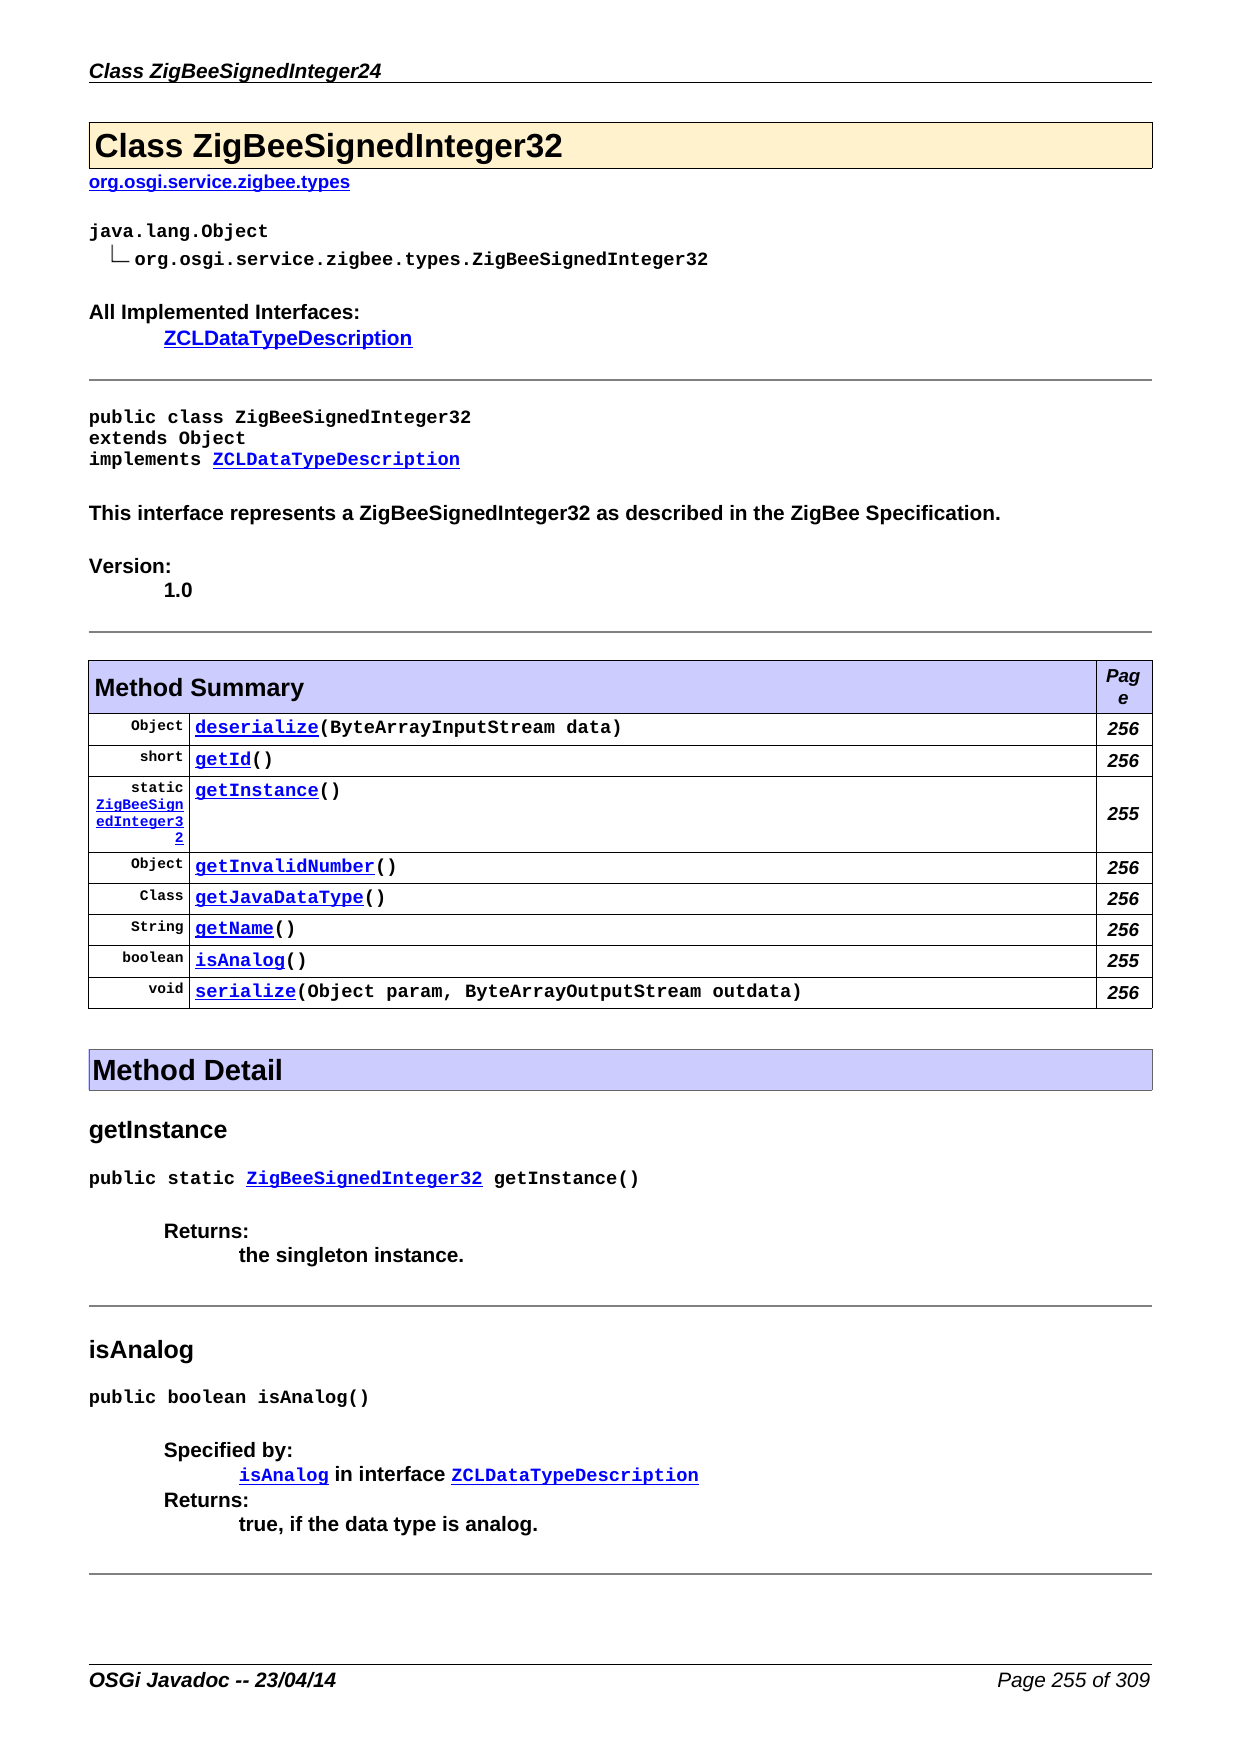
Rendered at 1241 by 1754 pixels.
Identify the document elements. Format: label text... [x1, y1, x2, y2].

table_cell Object [89, 714, 189, 744]
table_cell getInstance() [190, 777, 1096, 852]
subtitle getInstance [88, 1116, 1152, 1144]
table_cell serialize(Object param, ByteArrayOutputStream outdata) [190, 978, 1096, 1008]
text public static ZigBeeSignedInteger32 getInstance() [88, 1168, 1152, 1190]
table_cell getName() [190, 915, 1096, 945]
table_cell getInvalidNumber() [190, 853, 1096, 883]
table_cell 257 [1097, 714, 1152, 744]
subtitle Method Detail [90, 1050, 1152, 1090]
table_cell short [89, 746, 189, 776]
subtitle All Implemented Interfaces: [88, 300, 1152, 324]
table_cell 256 [1097, 946, 1152, 977]
table_cell 257 [1097, 884, 1152, 914]
table_header Page [1097, 661, 1152, 713]
table_cell Object [89, 853, 189, 883]
table_cell String [89, 915, 189, 945]
table_cell 257 [1097, 915, 1152, 945]
text ZCLDataTypeDescription [163, 326, 1152, 350]
text Returns: [163, 1487, 1152, 1511]
subtitle isAnalog [88, 1335, 1152, 1364]
text true, if the data type is analog. [238, 1511, 1152, 1535]
text isAnalog in interface ZCLDataTypeDescription [238, 1462, 1152, 1487]
table_cell Class [89, 884, 189, 914]
text 1.0 [163, 578, 1152, 602]
table_cell deserialize(ByteArrayInputStream data) [190, 714, 1096, 744]
table_cell 257 [1097, 853, 1152, 883]
text java.lang.Object [88, 222, 1152, 243]
table_cell 256 [1097, 777, 1152, 852]
text Version: [88, 554, 1152, 578]
text Specified by: [163, 1438, 1152, 1462]
table_cell getJavaDataType() [190, 884, 1096, 914]
table_header Method Summary [89, 661, 1096, 713]
table_cell boolean [89, 946, 189, 977]
text public boolean isAnalog() [88, 1388, 1152, 1409]
table_cell void [89, 978, 189, 1008]
text public class ZigBeeSignedInteger32 [88, 408, 1152, 429]
table_cell 257 [1097, 978, 1152, 1008]
table_cell getId() [190, 746, 1096, 776]
picture [111, 243, 135, 266]
table_cell isAnalog() [190, 946, 1096, 977]
table_cell 257 [1097, 746, 1152, 776]
text extends Object [88, 429, 1152, 450]
text the singleton instance. [238, 1243, 1152, 1267]
text org.osgi.service.zigbee.types.ZigBeeSignedInteger32 [88, 243, 1152, 271]
table_cell static ZigBeeSignedInteger32 [89, 777, 189, 852]
text org.osgi.service.zigbee.types [88, 171, 1152, 193]
text Returns: [163, 1219, 1152, 1243]
text This interface represents a ZigBeeSignedInteger32 as described in the ZigBee Specification. [88, 501, 1152, 524]
subtitle Class ZigBeeSignedInteger32 [90, 123, 1152, 168]
text implements ZCLDataTypeDescription [88, 450, 1152, 471]
